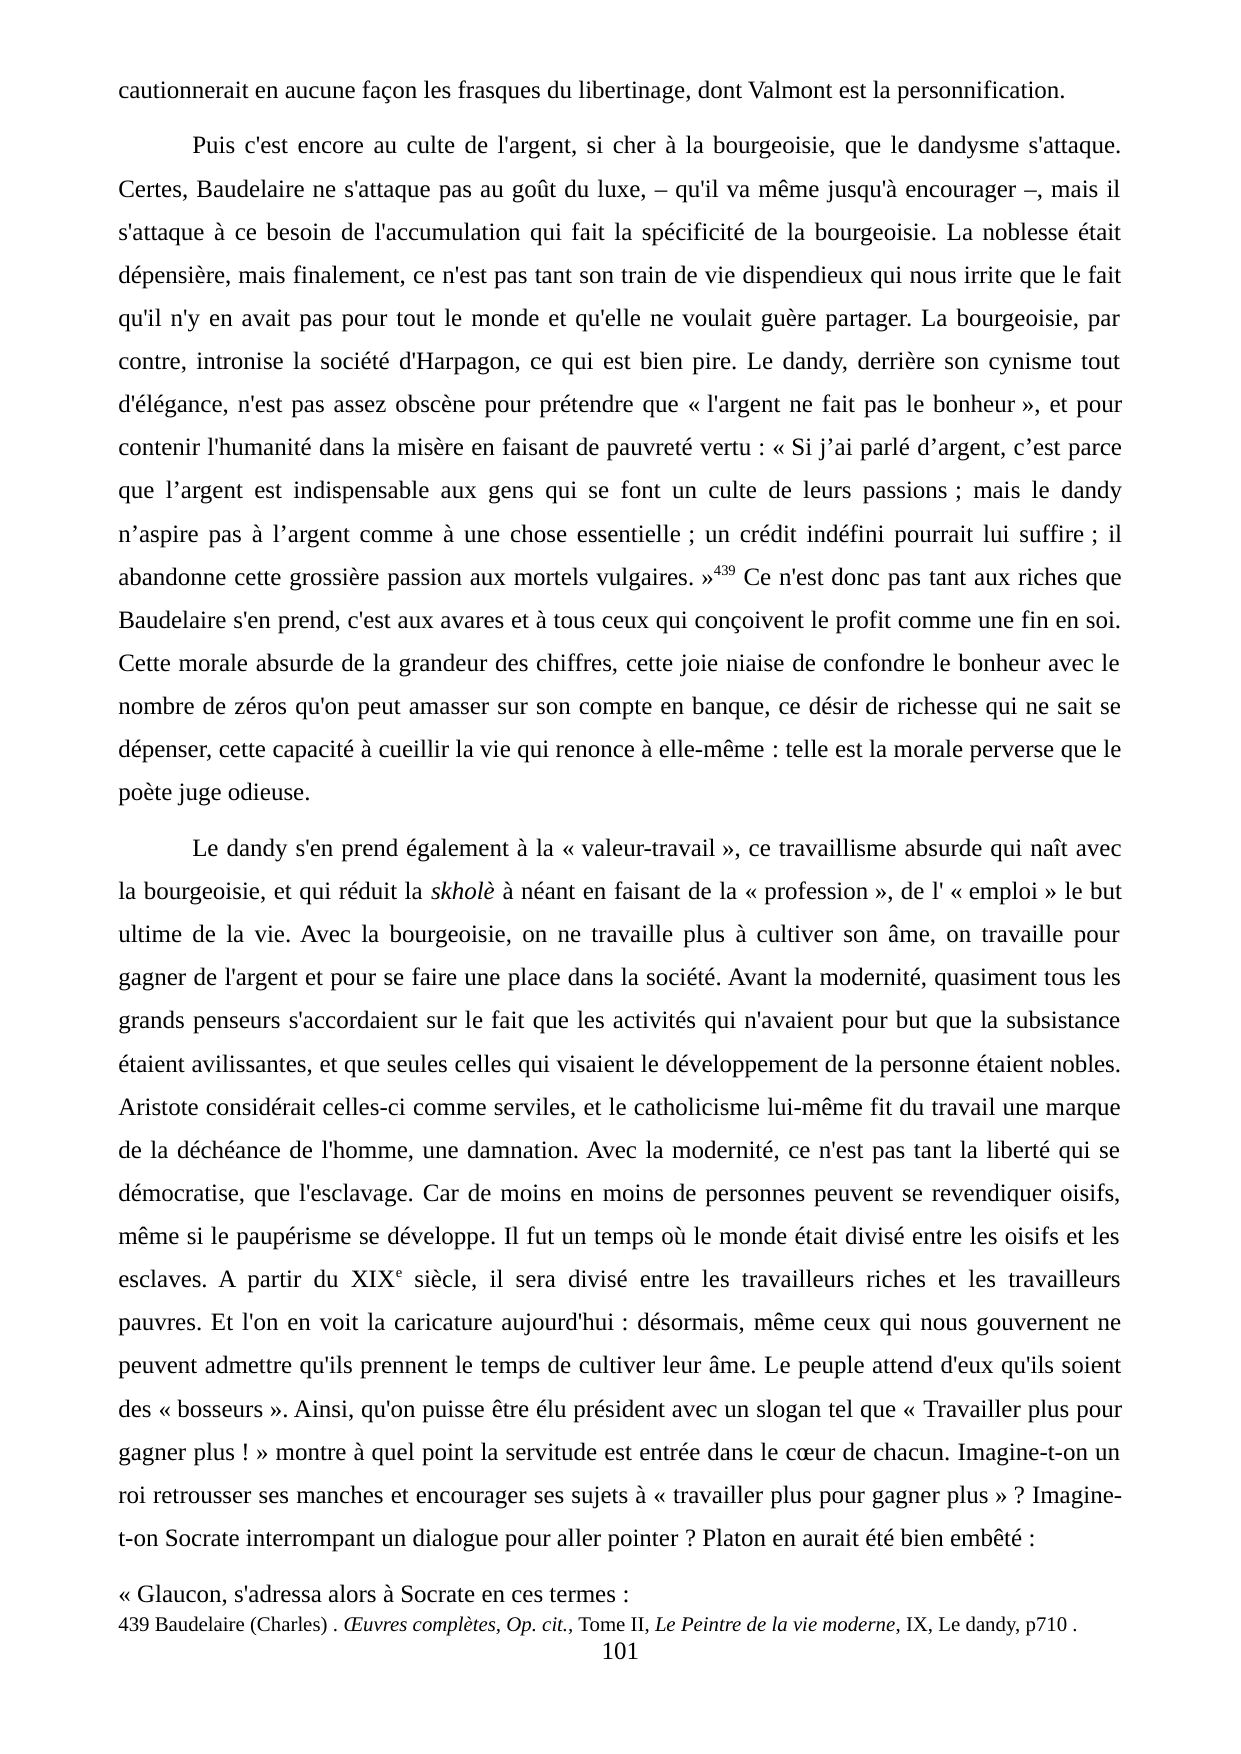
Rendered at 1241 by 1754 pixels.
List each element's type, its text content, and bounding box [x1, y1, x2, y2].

text Le dandy s'en prend également à la « valeur-travail », ce travaillisme absurde qui naît avec la bourgeoisie, et qui réduit la skholè à néant en faisant de la « profession », de l' « emploi » le but ultime de la vie. Avec la bourgeoisie, on ne travaille plus à cultiver son âme, on travaille pour gagner de l'argent et pour se faire une place dans la société. Avant la modernité, quasiment tous les grands penseurs s'accordaient sur le fait que les activités qui n'avaient pour but que la subsistance étaient avilissantes, et que seules celles qui visaient le développement de la personne étaient nobles. Aristote considérait celles-ci comme serviles, et le catholicisme lui-même fit du travail une marque de la déchéance de l'homme, une damnation. Avec la modernité, ce n'est pas tant la liberté qui se démocratise, que l'esclavage. Car de moins en moins de personnes peuvent se revendiquer oisifs, même si le paupérisme se développe. Il fut un temps où le monde était divisé entre les oisifs et les esclaves. A partir du XIXe siècle, il sera divisé entre les travailleurs riches et les travailleurs pauvres. Et l'on en voit la caricature aujourd'hui : désormais, même ceux qui nous gouvernent ne peuvent admettre qu'ils prennent le temps de cultiver leur âme. Le peuple attend d'eux qu'ils soient des « bosseurs ». Ainsi, qu'on puisse être élu président avec un slogan tel que « Travailler plus pour gagner plus ! » montre à quel point la servitude est entrée dans le cœur de chacun. Imagine-t-on un roi retrousser ses manches et encourager ses sujets à « travailler plus pour gagner plus » ? Imagine-t-on Socrate interrompant un dialogue pour aller pointer ? Platon en aurait été bien embêté : [118, 833, 1122, 1552]
text « Glaucon, s'adressa alors à Socrate en ces termes : [118, 1579, 1122, 1607]
text Baudelaire (Charles) . Œuvres complètes, Op. cit., Tome II, Le Peintre de la vie moderne, IX, Le dandy, p710 . [118, 1612, 1122, 1636]
text cautionnerait en aucune façon les frasques du libertinage, dont Valmont est la personnification. [118, 75, 1122, 104]
text Puis c'est encore au culte de l'argent, si cher à la bourgeoisie, que le dandysme s'attaque. Certes, Baudelaire ne s'attaque pas au goût du luxe, – qu'il va même jusqu'à encourager –, mais il s'attaque à ce besoin de l'accumulation qui fait la spécificité de la bourgeoisie. La noblesse était dépensière, mais finalement, ce n'est pas tant son train de vie dispendieux qui nous irrite que le fait qu'il n'y en avait pas pour tout le monde et qu'elle ne voulait guère partager. La bourgeoisie, par contre, intronise la société d'Harpagon, ce qui est bien pire. Le dandy, derrière son cynisme tout d'élégance, n'est pas assez obscène pour prétendre que « l'argent ne fait pas le bonheur », et pour contenir l'humanité dans la misère en faisant de pauvreté vertu : « Si j’ai parlé d’argent, c’est parce que l’argent est indispensable aux gens qui se font un culte de leurs passions ; mais le dandy n’aspire pas à l’argent comme à une chose essentielle ; un crédit indéfini pourrait lui suffire ; il abandonne cette grossière passion aux mortels vulgaires. » Ce n'est donc pas tant aux riches que Baudelaire s'en prend, c'est aux avares et à tous ceux qui conçoivent le profit comme une fin en soi. Cette morale absurde de la grandeur des chiffres, cette joie niaise de confondre le bonheur avec le nombre de zéros qu'on peut amasser sur son compte en banque, ce désir de richesse qui ne sait se dépenser, cette capacité à cueillir la vie qui renonce à elle-même : telle est la morale perverse que le poète juge odieuse. [118, 131, 1122, 806]
